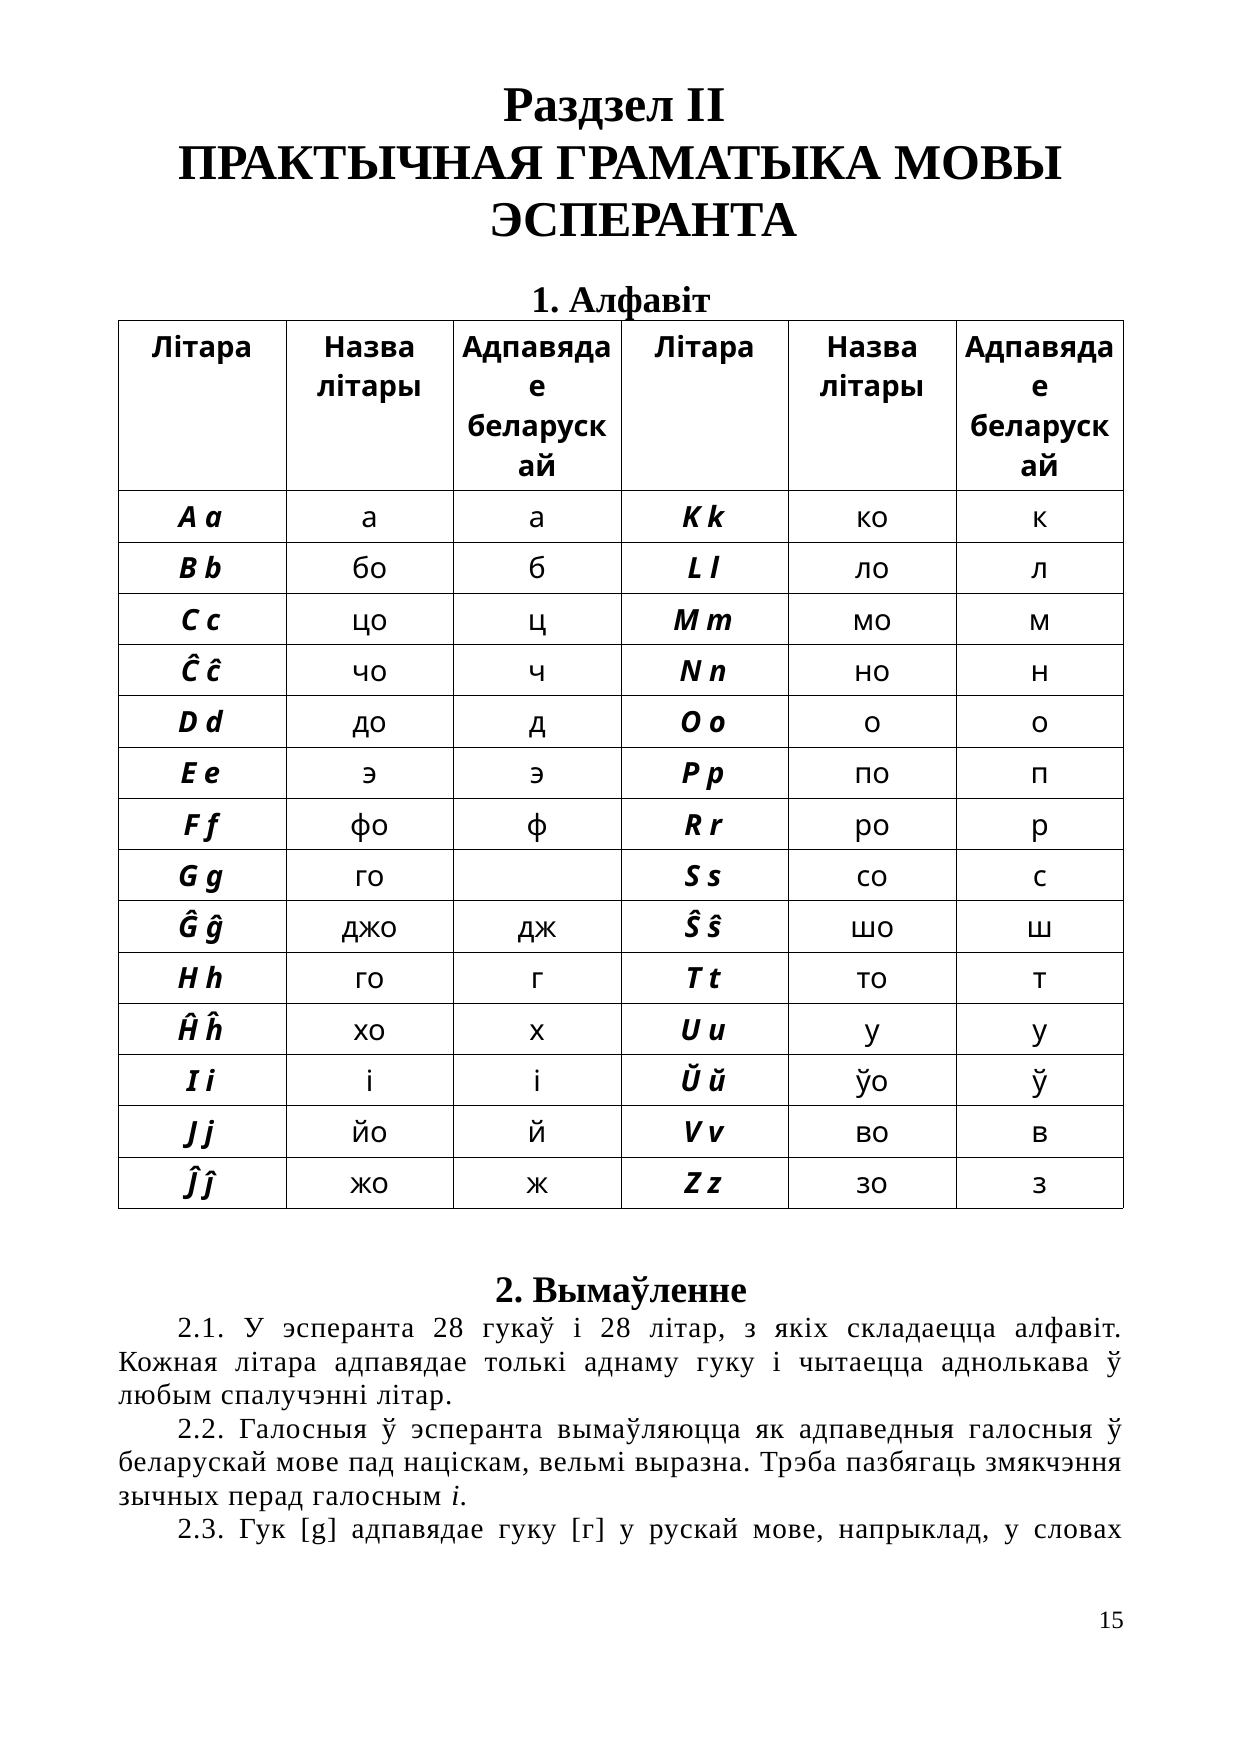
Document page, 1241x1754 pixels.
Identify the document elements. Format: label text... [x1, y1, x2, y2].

table_cell B b [119, 543, 286, 593]
table_cell ш [957, 901, 1123, 952]
table_cell R r [622, 799, 788, 849]
table_cell і [454, 1055, 621, 1105]
table_cell Ĉ ĉ [119, 645, 286, 695]
table_cell G g [119, 850, 286, 900]
table_cell с [957, 850, 1123, 900]
table_cell о [957, 696, 1123, 747]
table_cell I i [119, 1055, 286, 1105]
table_cell ж [454, 1158, 621, 1208]
table_cell ло [789, 543, 956, 593]
subtitle 2. Вымаўленне [118, 1267, 1123, 1310]
table_cell го [287, 953, 453, 1003]
table_cell M m [622, 594, 788, 644]
table_cell к [957, 491, 1123, 542]
table_cell A a [119, 491, 286, 542]
table_cell ўо [789, 1055, 956, 1105]
table_cell [454, 850, 621, 900]
table_cell по [789, 748, 956, 798]
text 2.3. Гук [g] адпавядае гуку [г] у рускай мове, напрыклад, у словах [118, 1512, 1123, 1545]
table_cell то [789, 953, 956, 1003]
table_cell Ŭ ŭ [622, 1055, 788, 1105]
table_cell фо [287, 799, 453, 849]
table_cell а [454, 491, 621, 542]
table_cell н [957, 645, 1123, 695]
table_cell H h [119, 953, 286, 1003]
table_cell K k [622, 491, 788, 542]
table_cell хо [287, 1004, 453, 1054]
subtitle 1. Алфавіт [118, 277, 1123, 320]
table_cell дж [454, 901, 621, 952]
table_cell йо [287, 1106, 453, 1157]
table_cell ч [454, 645, 621, 695]
table_header Адпавядае беларускай [454, 321, 621, 490]
table_cell L l [622, 543, 788, 593]
table_cell S s [622, 850, 788, 900]
table_cell P p [622, 748, 788, 798]
table_cell д [454, 696, 621, 747]
table_cell до [287, 696, 453, 747]
table_cell зо [789, 1158, 956, 1208]
table_cell со [789, 850, 956, 900]
table_cell ў [957, 1055, 1123, 1105]
table_cell ко [789, 491, 956, 542]
table_header Назва літары [287, 321, 453, 490]
table_cell во [789, 1106, 956, 1157]
table_cell но [789, 645, 956, 695]
table_cell в [957, 1106, 1123, 1157]
table_cell э [287, 748, 453, 798]
table_cell U u [622, 1004, 788, 1054]
table_cell Ĝ ĝ [119, 901, 286, 952]
table_cell у [789, 1004, 956, 1054]
table_header Літара [119, 321, 286, 490]
table_cell ро [789, 799, 956, 849]
table_cell цо [287, 594, 453, 644]
table_cell D d [119, 696, 286, 747]
table_cell р [957, 799, 1123, 849]
table_cell шо [789, 901, 956, 952]
text 2.1. У эсперанта 28 гукаў і 28 літар, з якіх складаецца алфавіт. Кожная літара адпавядае толькі аднаму гуку і чытаецца аднолькава ў любым спалучэнні літар. [118, 1310, 1123, 1411]
table_cell з [957, 1158, 1123, 1208]
table_cell л [957, 543, 1123, 593]
table_cell ф [454, 799, 621, 849]
table_cell E e [119, 748, 286, 798]
table_cell V v [622, 1106, 788, 1157]
table_cell г [454, 953, 621, 1003]
table_cell э [454, 748, 621, 798]
table_cell т [957, 953, 1123, 1003]
table_cell джо [287, 901, 453, 952]
table_header Назва літары [789, 321, 956, 490]
table_cell чо [287, 645, 453, 695]
table_cell C c [119, 594, 286, 644]
table_cell і [287, 1055, 453, 1105]
table_cell бо [287, 543, 453, 593]
table_cell Z z [622, 1158, 788, 1208]
subtitle ПРАКТЫЧНАЯ ГРАМАТЫКА МОВЫ ЭСПЕРАНТА [118, 132, 1123, 247]
table_cell F f [119, 799, 286, 849]
table_cell й [454, 1106, 621, 1157]
table_cell жо [287, 1158, 453, 1208]
table_cell о [789, 696, 956, 747]
table_cell го [287, 850, 453, 900]
table_cell б [454, 543, 621, 593]
table_cell Ŝ ŝ [622, 901, 788, 952]
table_header Адпавядае беларускай [957, 321, 1123, 490]
table_cell Ĵ ĵ [119, 1158, 286, 1208]
table_cell п [957, 748, 1123, 798]
table_cell J j [119, 1106, 286, 1157]
text 2.2. Галосныя ў эсперанта вымаўляюцца як адпаведныя галосныя ў беларускай мове пад націскам, вельмі выразна. Трэба пазбягаць змякчэння зычных перад галосным i. [118, 1411, 1123, 1512]
table_cell N n [622, 645, 788, 695]
table_cell Ĥ ĥ [119, 1004, 286, 1054]
table_cell у [957, 1004, 1123, 1054]
table_cell T t [622, 953, 788, 1003]
table_header Літара [622, 321, 788, 490]
table_cell мо [789, 594, 956, 644]
table_cell м [957, 594, 1123, 644]
table_cell O o [622, 696, 788, 747]
table_cell х [454, 1004, 621, 1054]
table_cell ц [454, 594, 621, 644]
subtitle Раздзел II [118, 75, 1123, 132]
table_cell а [287, 491, 453, 542]
